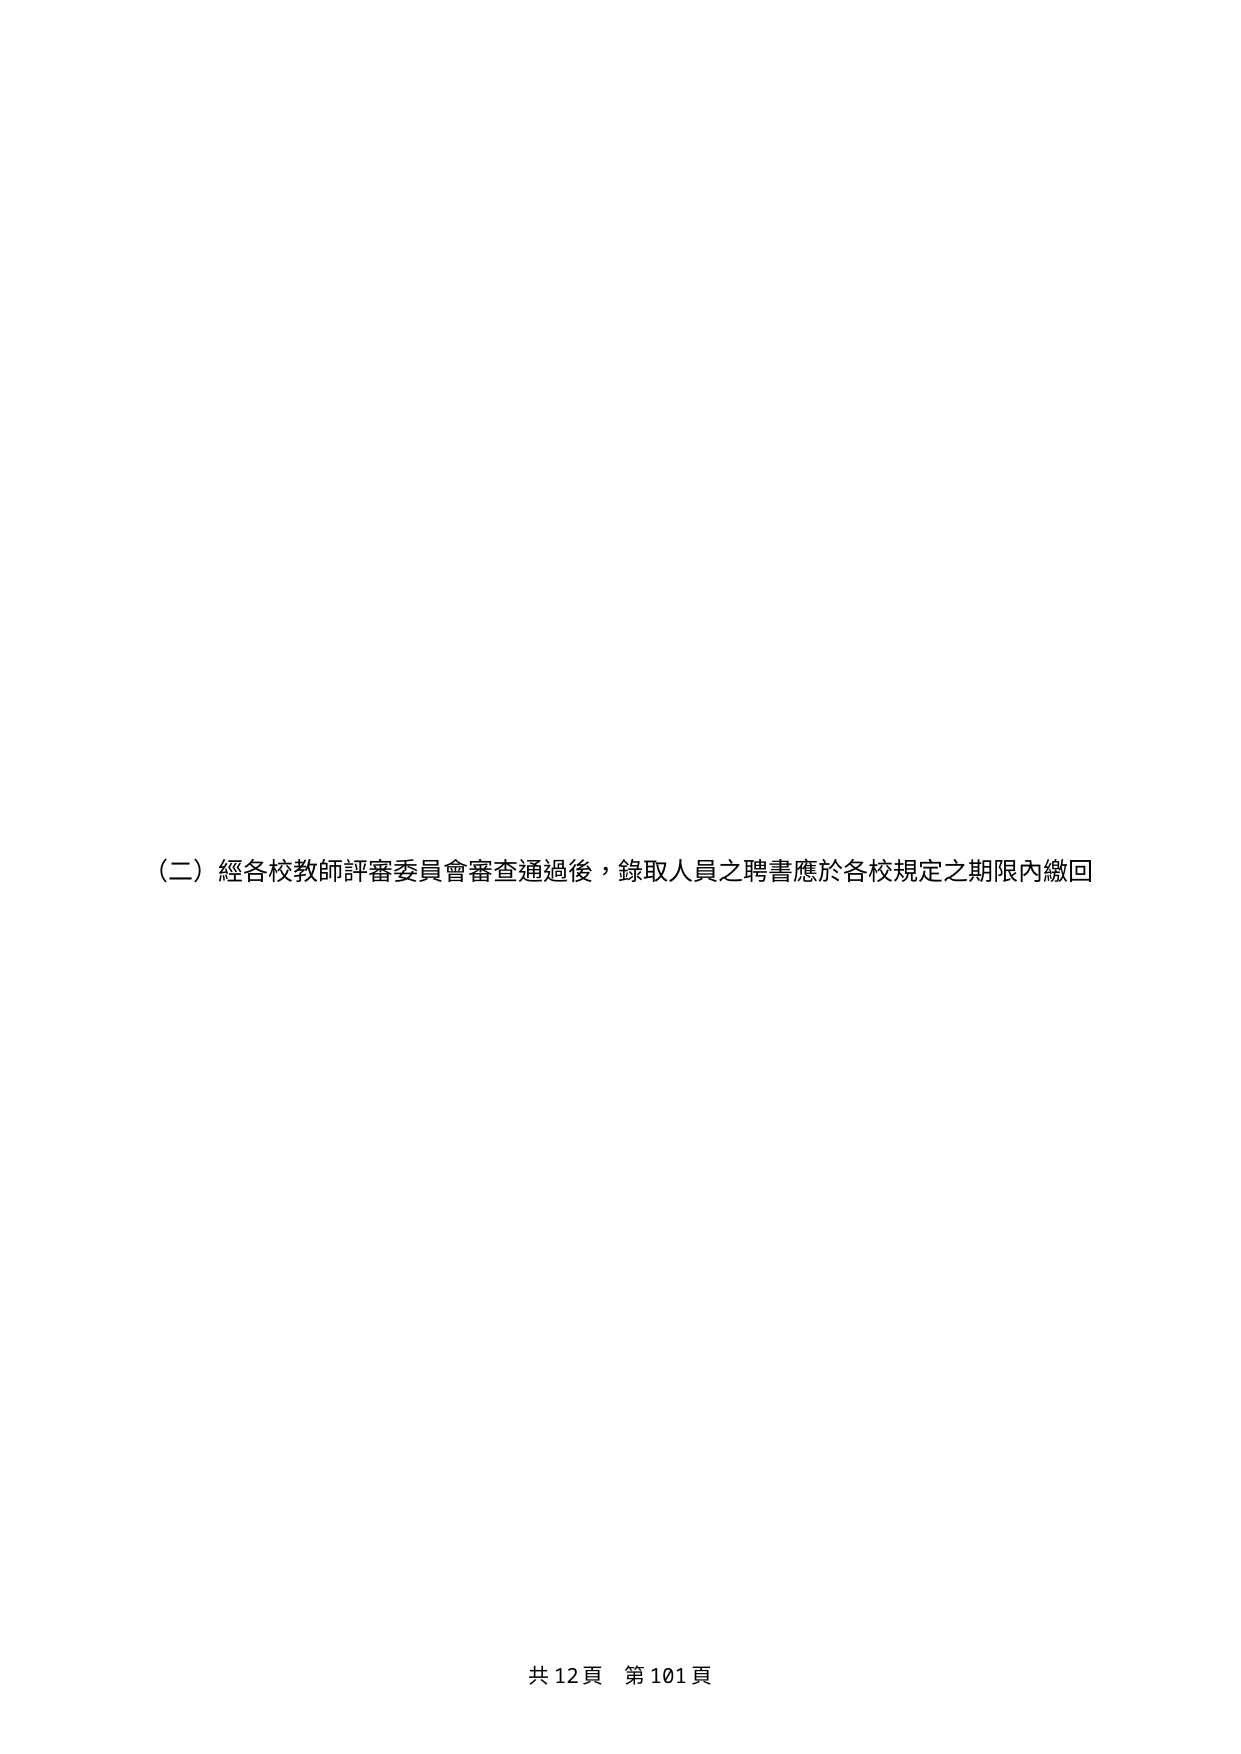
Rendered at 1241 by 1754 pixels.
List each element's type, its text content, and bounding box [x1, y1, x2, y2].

text （二）經各校教師評審委員會審查通過後，錄取人員之聘書應於各校規定之期限內繳回 [143, 828, 1122, 891]
